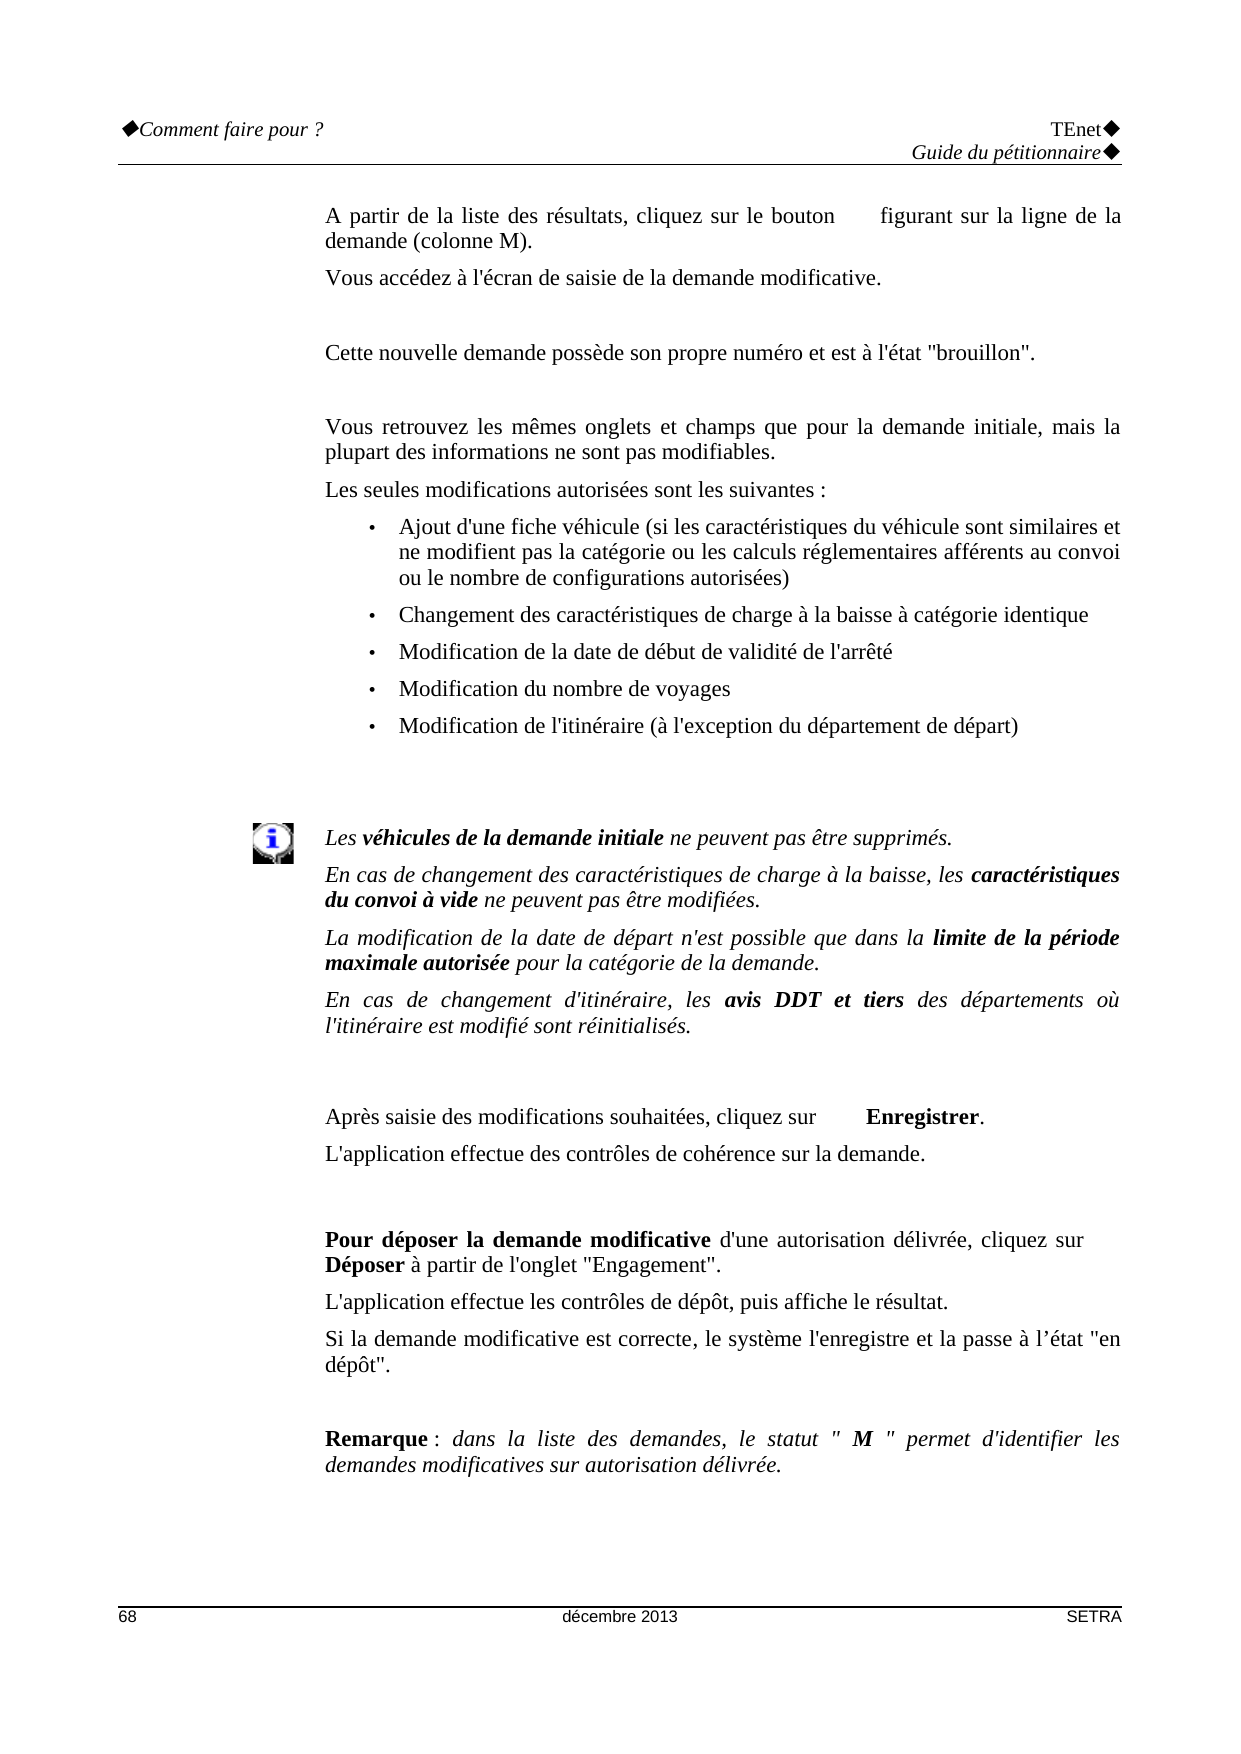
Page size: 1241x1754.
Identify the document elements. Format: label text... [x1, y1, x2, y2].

text Vous accédez à l'écran de saisie de la demande modificative. [325, 265, 1122, 291]
text En cas de changement d'itinéraire, les avis DDT et tiers des départements où l'itinéraire est modifié sont réinitialisés. [325, 987, 1122, 1038]
text Vous retrouvez les mêmes onglets et champs que pour la demande initiale, mais la plupart des informations ne sont pas modifiables. [325, 414, 1122, 465]
text L'application effectue les contrôles de dépôt, puis affiche le résultat. [325, 1289, 1122, 1314]
list Ajout d'une fiche véhicule (si les caractéristiques du véhicule sont similaires et ne modifient pas la catégorie ou les calculs réglementaires afférents au convoi ou le nombre de configurations autorisées) [369, 514, 1122, 590]
list Modification du nombre de voyages [369, 676, 1122, 702]
list Modification de l'itinéraire (à l'exception du département de départ) [369, 713, 1122, 739]
list Modification de la date de début de validité de l'arrêté [369, 639, 1122, 664]
text Les seules modifications autorisées sont les suivantes : [325, 477, 1122, 502]
text Cette nouvelle demande possède son propre numéro et est à l'état "brouillon". [325, 339, 1122, 365]
picture [252, 823, 294, 864]
text A partir de la liste des résultats, cliquez sur le bouton figurant sur la ligne de la demande (colonne M). [325, 195, 1122, 253]
text En cas de changement des caractéristiques de charge à la baisse, les caractéristiques du convoi à vide ne peuvent pas être modifiées. [325, 862, 1122, 913]
text Si la demande modificative est correcte, le système l'enregistre et la passe à l’état "en dépôt". [325, 1326, 1122, 1377]
text Remarque : dans la liste des demandes, le statut " M " permet d'identifier les demandes modificatives sur autorisation délivrée. [325, 1426, 1122, 1477]
text Après saisie des modifications souhaitées, cliquez sur Enregistrer. [325, 1087, 1122, 1129]
list Changement des caractéristiques de charge à la baisse à catégorie identique [369, 602, 1122, 627]
text La modification de la date de départ n'est possible que dans la limite de la période maximale autorisée pour la catégorie de la demande. [325, 925, 1122, 976]
text Les véhicules de la demande initiale ne peuvent pas être supprimés. [325, 825, 1122, 850]
text L'application effectue des contrôles de cohérence sur la demande. [325, 1141, 1122, 1167]
text Pour déposer la demande modificative d'une autorisation délivrée, cliquez sur Déposer à partir de l'onglet "Engagement". [325, 1216, 1122, 1277]
